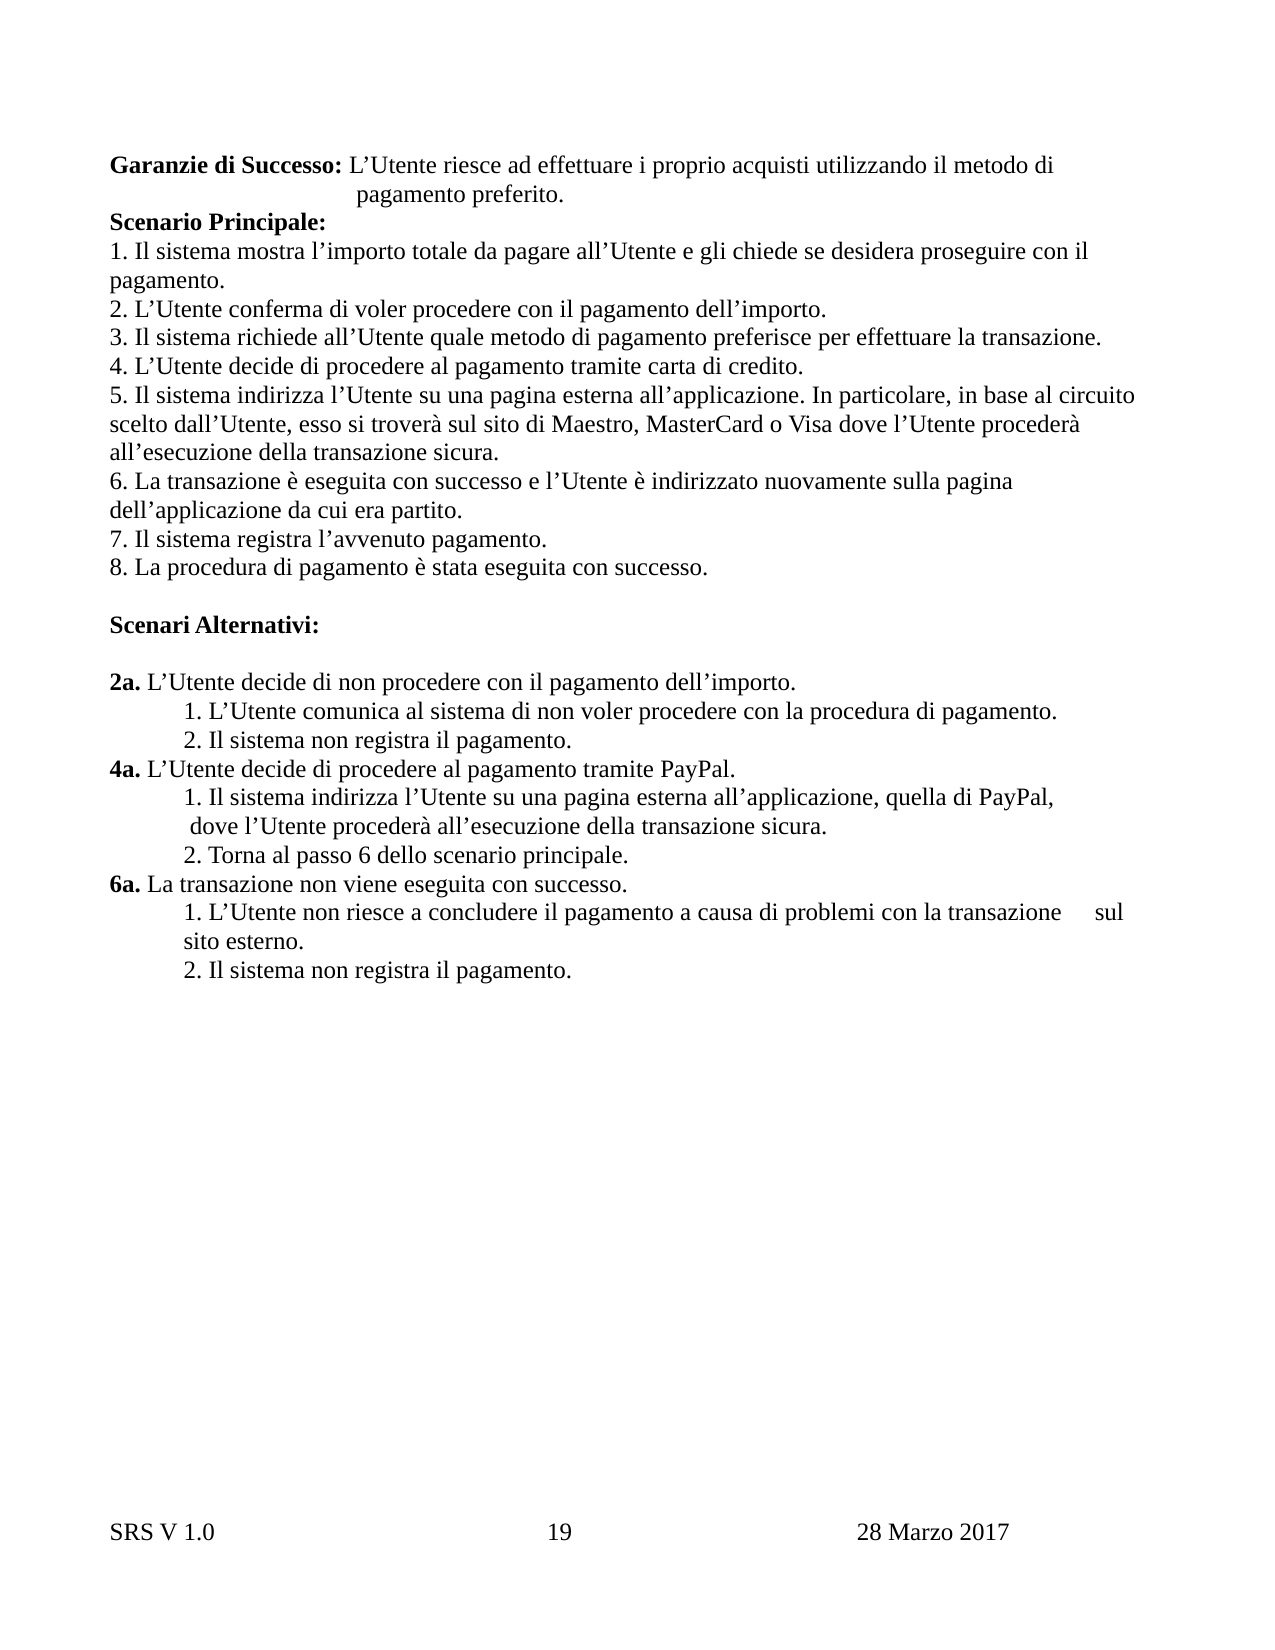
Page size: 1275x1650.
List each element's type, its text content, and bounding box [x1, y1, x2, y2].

text 2. Il sistema non registra il pagamento. [109, 955, 1162, 984]
text 4a. L’Utente decide di procedere al pagamento tramite PayPal. [109, 754, 1162, 782]
text Garanzie di Successo: L’Utente riesce ad effettuare i proprio acquisti utilizzando il metodo di pagamento preferito. [109, 150, 1162, 207]
text 2. Il sistema non registra il pagamento. [109, 725, 1162, 754]
text 6. La transazione è eseguita con successo e l’Utente è indirizzato nuovamente sulla pagina dell’applicazione da cui era partito. [109, 466, 1162, 524]
text 8. La procedura di pagamento è stata eseguita con successo. [109, 552, 1162, 581]
text 3. Il sistema richiede all’Utente quale metodo di pagamento preferisce per effettuare la transazione. [109, 322, 1162, 351]
text 1. L’Utente comunica al sistema di non voler procedere con la procedura di pagamento. [109, 696, 1162, 725]
text Scenari Alternativi: [109, 610, 1162, 639]
text 2. Torna al passo 6 dello scenario principale. [109, 840, 1162, 869]
text 4. L’Utente decide di procedere al pagamento tramite carta di credito. [109, 351, 1162, 380]
text 2a. L’Utente decide di non procedere con il pagamento dell’importo. [109, 667, 1162, 696]
text Scenario Principale: [109, 207, 1162, 236]
text 1. Il sistema mostra l’importo totale da pagare all’Utente e gli chiede se desidera proseguire con il pagamento. [109, 236, 1162, 294]
text 1. L’Utente non riesce a concludere il pagamento a causa di problemi con la transazione sul sito esterno. [109, 897, 1162, 955]
text 1. Il sistema indirizza l’Utente su una pagina esterna all’applicazione, quella di PayPal, dove l’Utente procederà all’esecuzione della transazione sicura. [109, 782, 1162, 840]
text 5. Il sistema indirizza l’Utente su una pagina esterna all’applicazione. In particolare, in base al circuito scelto dall’Utente, esso si troverà sul sito di Maestro, MasterCard o Visa dove l’Utente procederà all’esecuzione della transazione sicura. [109, 380, 1162, 466]
text 6a. La transazione non viene eseguita con successo. [109, 869, 1162, 897]
text 7. Il sistema registra l’avvenuto pagamento. [109, 524, 1162, 552]
text 2. L’Utente conferma di voler procedere con il pagamento dell’importo. [109, 294, 1162, 322]
